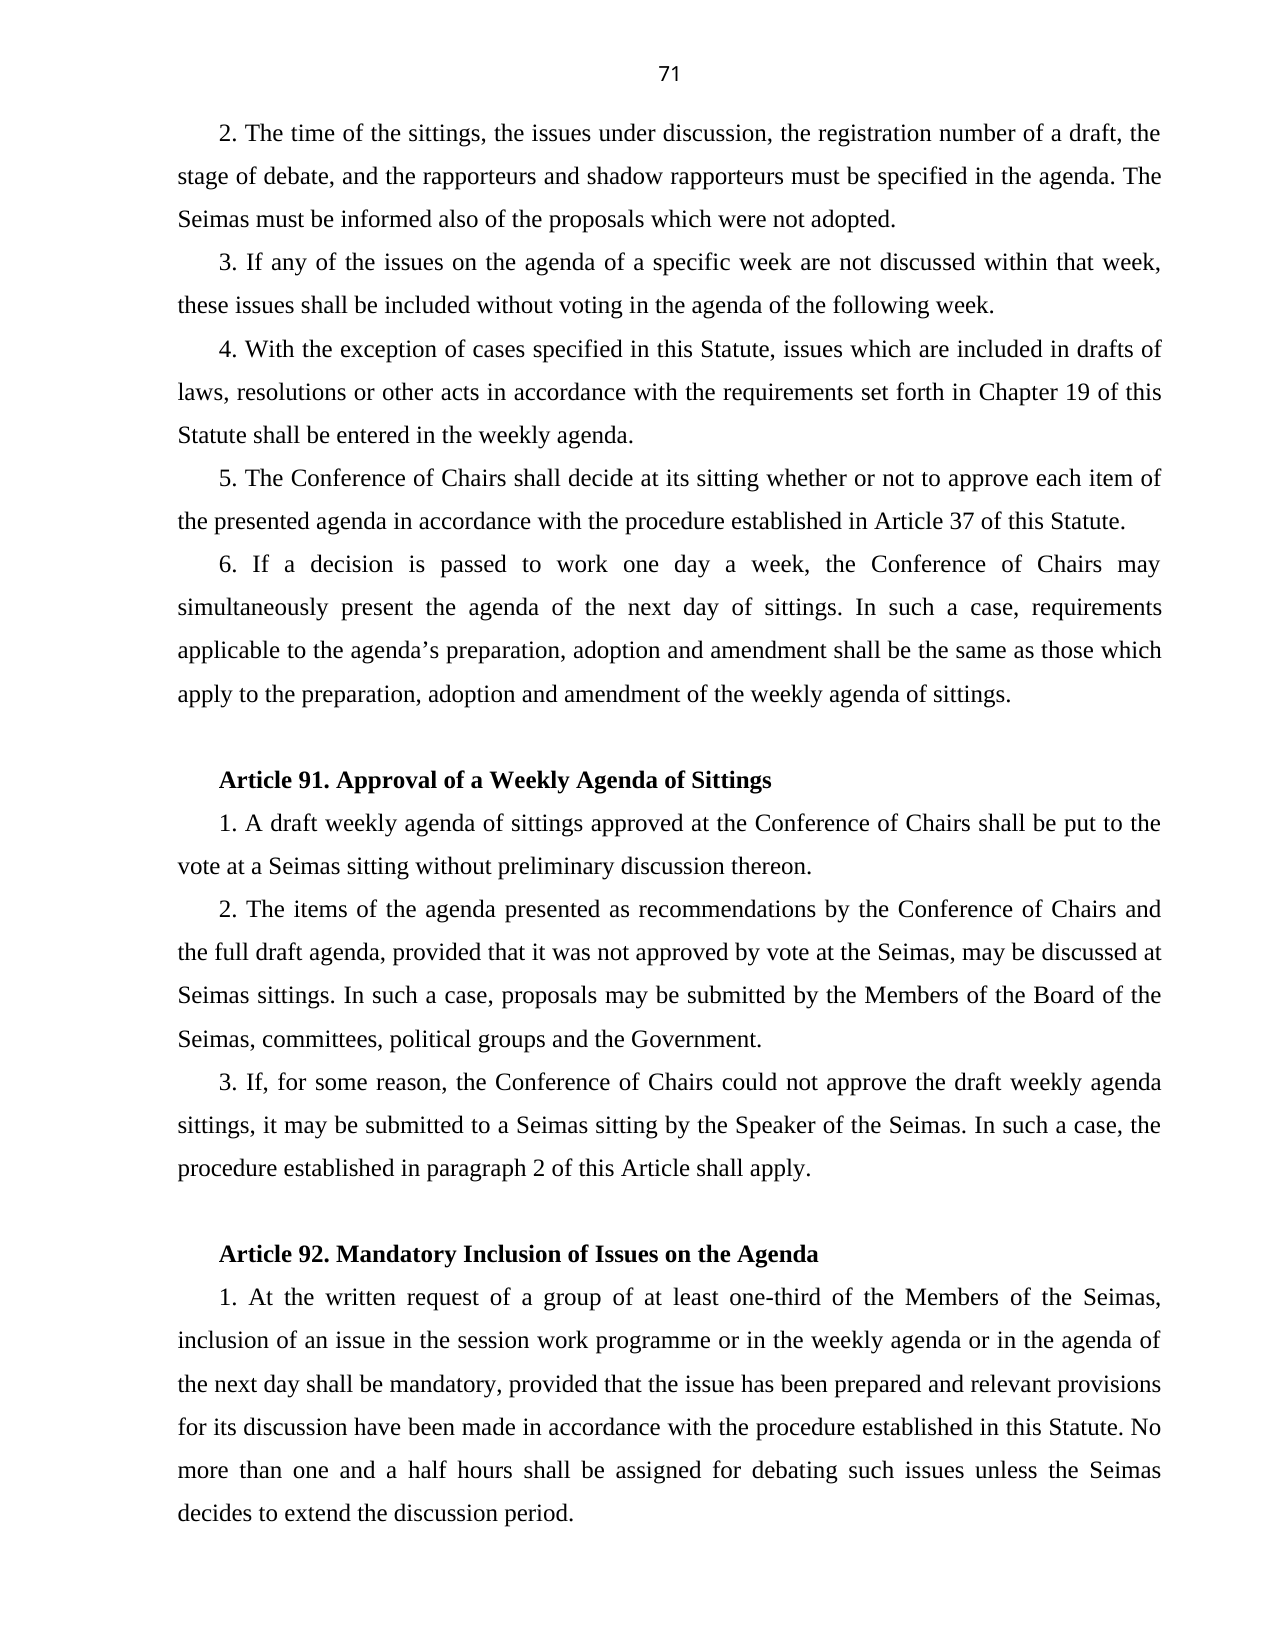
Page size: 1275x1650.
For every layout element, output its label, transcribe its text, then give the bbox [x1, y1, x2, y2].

text 2. The items of the agenda presented as recommendations by the Conference of Chairs and the full draft agenda, provided that it was not approved by vote at the Seimas, may be discussed at Seimas sittings. In such a case, proposals may be submitted by the Members of the Board of the Seimas, committees, political groups and the Government. [177, 894, 1163, 1052]
text 6. If a decision is passed to work one day a week, the Conference of Chairs may simultaneously present the agenda of the next day of sittings. In such a case, requirements applicable to the agenda’s preparation, adoption and amendment shall be the same as those which apply to the preparation, adoption and amendment of the weekly agenda of sittings. [177, 549, 1163, 707]
text Article 92. Mandatory Inclusion of Issues on the Agenda [177, 1239, 1163, 1268]
text 3. If any of the issues on the agenda of a specific week are not discussed within that week, these issues shall be included without voting in the agenda of the following week. [177, 247, 1163, 319]
text Article 91. Approval of a Weekly Agenda of Sittings [177, 765, 1163, 794]
text 2. The time of the sittings, the issues under discussion, the registration number of a draft, the stage of debate, and the rapporteurs and shadow rapporteurs must be specified in the agenda. The Seimas must be informed also of the proposals which were not adopted. [177, 118, 1163, 233]
text 1. A draft weekly agenda of sittings approved at the Conference of Chairs shall be put to the vote at a Seimas sitting without preliminary discussion thereon. [177, 808, 1163, 880]
text 5. The Conference of Chairs shall decide at its sitting whether or not to approve each item of the presented agenda in accordance with the procedure established in Article 37 of this Statute. [177, 463, 1163, 535]
text 4. With the exception of cases specified in this Statute, issues which are included in drafts of laws, resolutions or other acts in accordance with the requirements set forth in Chapter 19 of this Statute shall be entered in the weekly agenda. [177, 334, 1163, 449]
text 1. At the written request of a group of at least one-third of the Members of the Seimas, inclusion of an issue in the session work programme or in the weekly agenda or in the agenda of the next day shall be mandatory, provided that the issue has been prepared and relevant provisions for its discussion have been made in accordance with the procedure established in this Statute. No more than one and a half hours shall be assigned for debating such issues unless the Seimas decides to extend the discussion period. [177, 1282, 1163, 1527]
text 3. If, for some reason, the Conference of Chairs could not approve the draft weekly agenda sittings, it may be submitted to a Seimas sitting by the Speaker of the Seimas. In such a case, the procedure established in paragraph 2 of this Article shall apply. [177, 1067, 1163, 1182]
